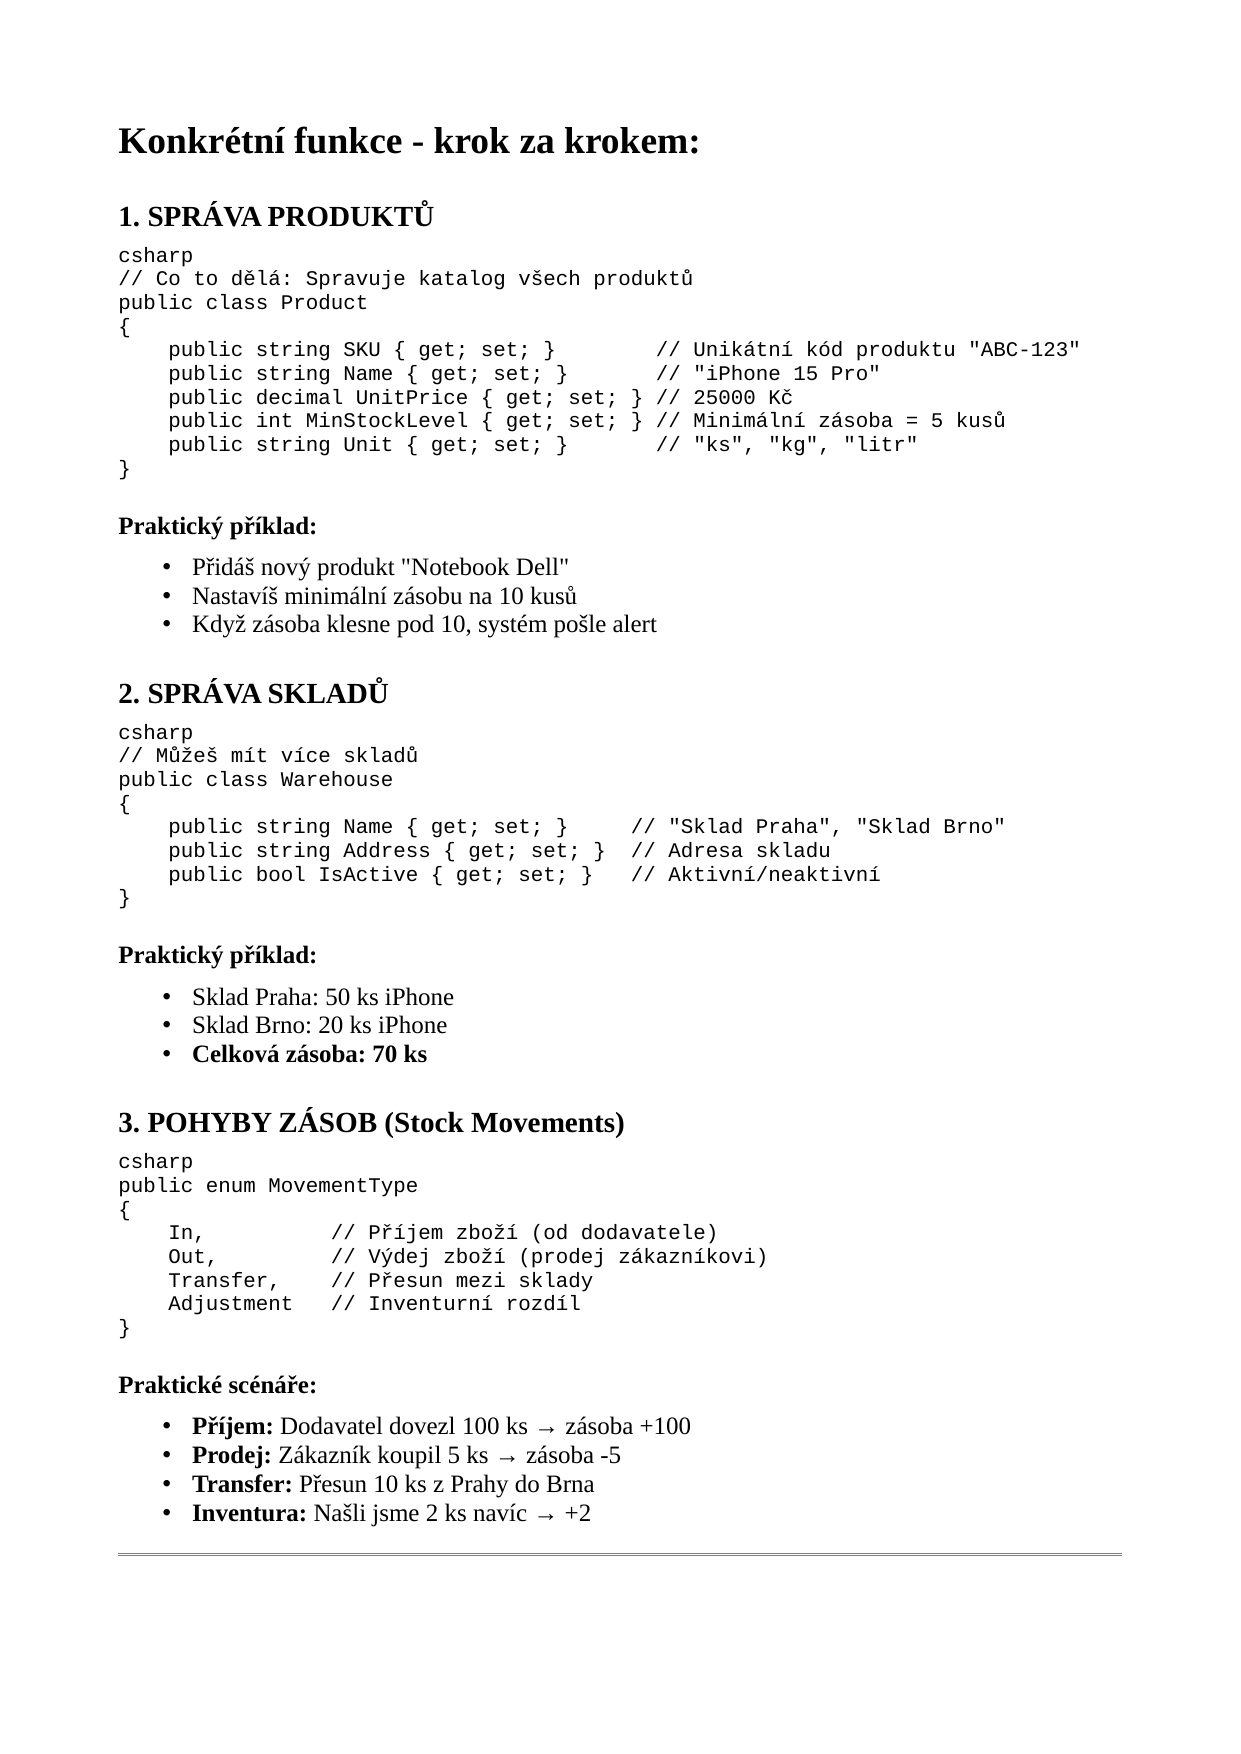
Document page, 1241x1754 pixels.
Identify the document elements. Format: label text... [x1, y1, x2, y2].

text Praktické scénáře: [118, 1370, 1122, 1399]
list Příjem: Dodavatel dovezl 100 ks → zásoba +100 [162, 1411, 1122, 1440]
list Transfer: Přesun 10 ks z Prahy do Brna [162, 1469, 1122, 1498]
text // Můžeš mít více skladů [118, 745, 1122, 769]
text Adjustment // Inventurní rozdíl [118, 1293, 1122, 1317]
text // Co to dělá: Spravuje katalog všech produktů [118, 268, 1122, 292]
text public class Product [118, 292, 1122, 316]
list Přidáš nový produkt "Notebook Dell" [162, 552, 1122, 581]
subtitle 3. POHYBY ZÁSOB (Stock Movements) [118, 1105, 1122, 1139]
subtitle 1. SPRÁVA PRODUKTŮ [118, 199, 1122, 232]
list Prodej: Zákazník koupil 5 ks → zásoba -5 [162, 1440, 1122, 1469]
text public int MinStockLevel { get; set; } // Minimální zásoba = 5 kusů [118, 410, 1122, 434]
text In, // Příjem zboží (od dodavatele) [118, 1222, 1122, 1246]
text Praktický příklad: [118, 940, 1122, 969]
text Praktický příklad: [118, 511, 1122, 539]
text public bool IsActive { get; set; } // Aktivní/neaktivní [118, 864, 1122, 887]
list Když zásoba klesne pod 10, systém pošle alert [162, 609, 1122, 638]
text Out, // Výdej zboží (prodej zákazníkovi) [118, 1246, 1122, 1270]
text public decimal UnitPrice { get; set; } // 25000 Kč [118, 387, 1122, 410]
text csharp [118, 1151, 1122, 1175]
list Inventura: Našli jsme 2 ks navíc → +2 [162, 1498, 1122, 1526]
text { [118, 793, 1122, 816]
text { [118, 316, 1122, 339]
text } [118, 458, 1122, 481]
list Nastavíš minimální zásobu na 10 kusů [162, 581, 1122, 609]
text public enum MovementType [118, 1175, 1122, 1199]
text } [118, 887, 1122, 911]
text public string Name { get; set; } // "Sklad Praha", "Sklad Brno" [118, 816, 1122, 840]
text public string Unit { get; set; } // "ks", "kg", "litr" [118, 434, 1122, 458]
list Sklad Brno: 20 ks iPhone [162, 1010, 1122, 1039]
text public string SKU { get; set; } // Unikátní kód produktu "ABC-123" [118, 339, 1122, 363]
text public string Name { get; set; } // "iPhone 15 Pro" [118, 363, 1122, 387]
text Transfer, // Přesun mezi sklady [118, 1270, 1122, 1293]
text } [118, 1317, 1122, 1341]
text csharp [118, 722, 1122, 745]
text public class Warehouse [118, 769, 1122, 793]
subtitle Konkrétní funkce - krok za krokem: [118, 118, 1122, 161]
list Celková zásoba: 70 ks [162, 1039, 1122, 1068]
subtitle 2. SPRÁVA SKLADŮ [118, 676, 1122, 709]
text public string Address { get; set; } // Adresa skladu [118, 840, 1122, 864]
text csharp [118, 245, 1122, 268]
list Sklad Praha: 50 ks iPhone [162, 982, 1122, 1010]
text { [118, 1199, 1122, 1222]
